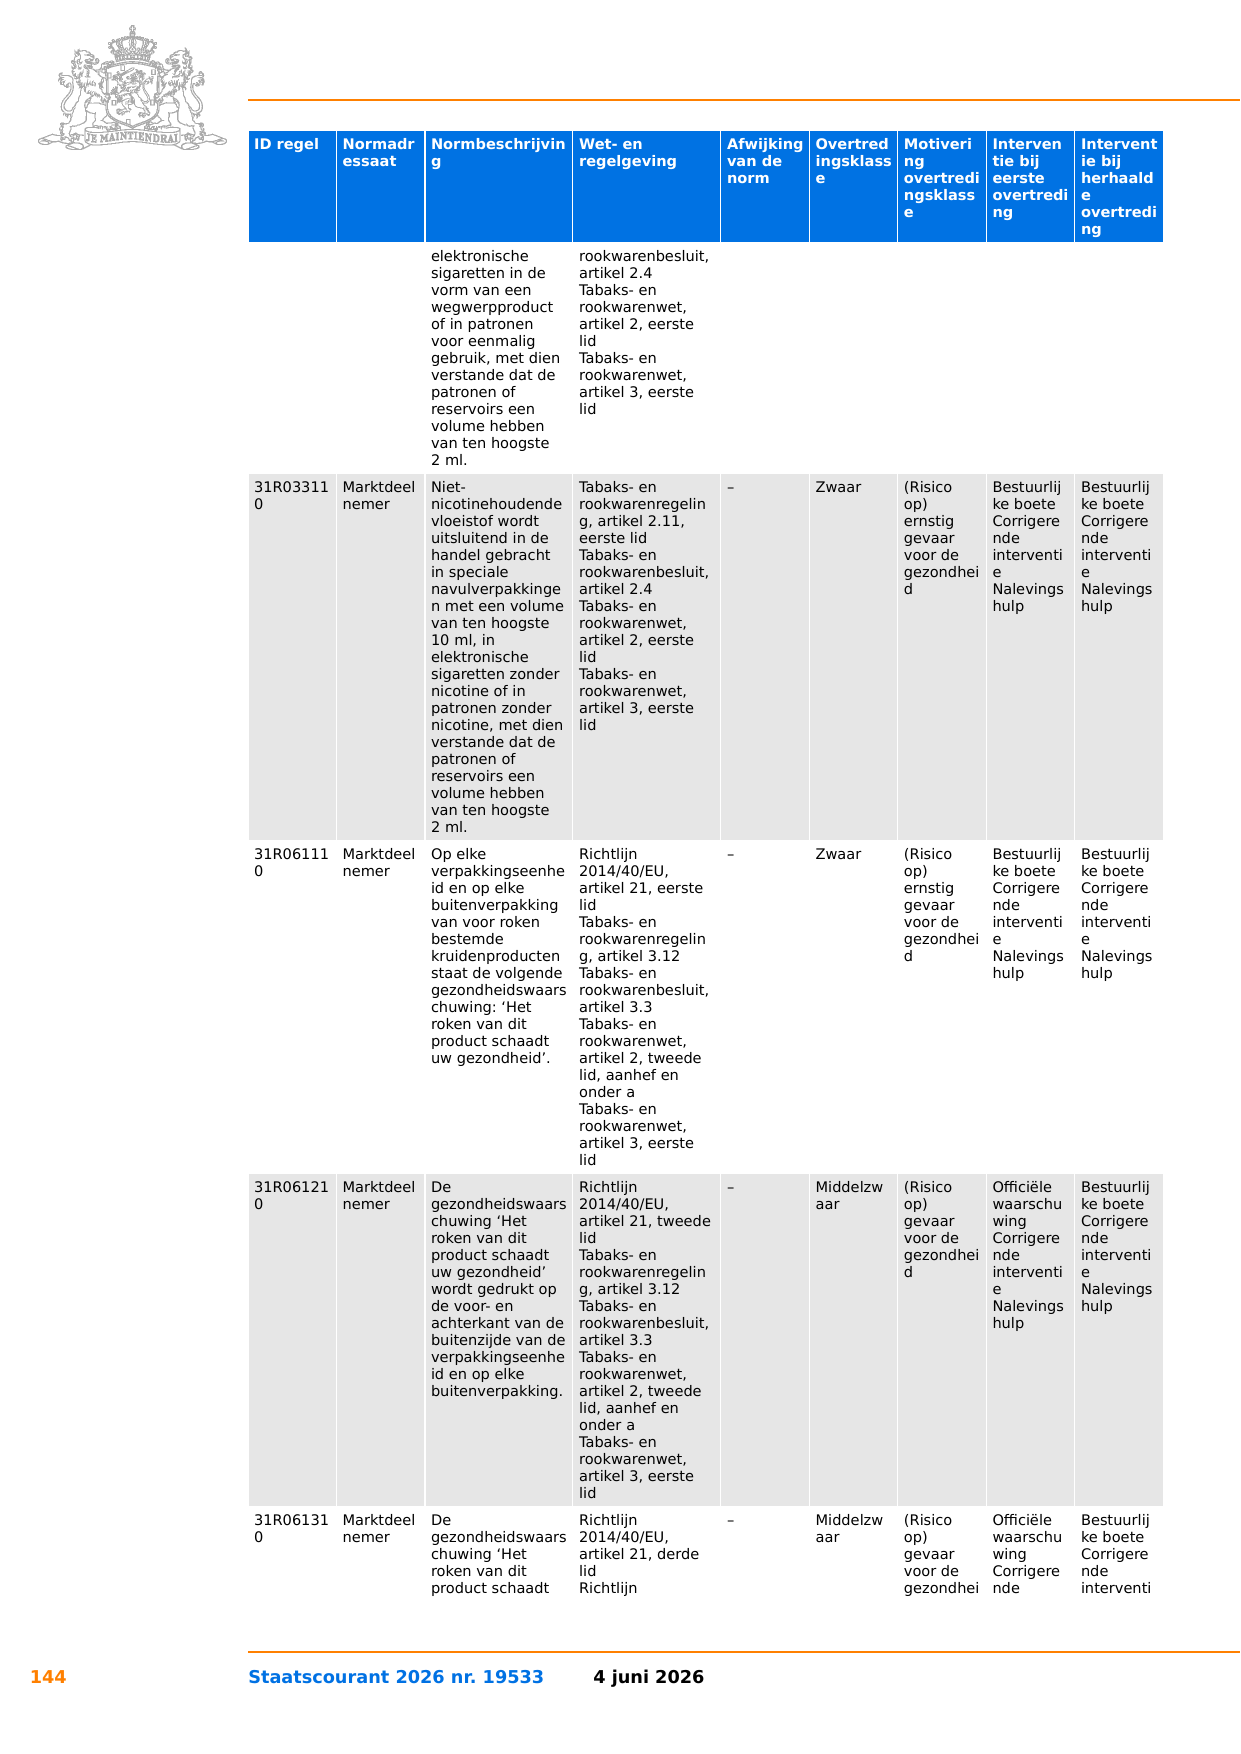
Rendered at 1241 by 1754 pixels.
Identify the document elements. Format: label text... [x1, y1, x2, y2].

table_cell (Risico op) gevaar voor de gezondheid [898, 1174, 986, 1506]
table_cell Richtlijn 2014/40/EU, artikel 21, tweede lid Tabaks- en rookwarenregeling, artikel 3.12 Tabaks- en rookwarenbesluit, artikel 3.3 Tabaks- en rookwarenwet, artikel 2, tweede lid, aanhef en onder a Tabaks- en rookwarenwet, artikel 3, eerste lid [573, 1174, 720, 1506]
table_header Motivering overtredingsklasse [898, 131, 986, 242]
table_cell [249, 243, 336, 473]
table_header Interventie bij herhaalde overtreding [1075, 131, 1163, 242]
table_cell Marktdeelnemer [337, 841, 424, 1173]
table_cell rookwarenbesluit, artikel 2.4 Tabaks- en rookwarenwet, artikel 2, eerste lid Tabaks- en rookwarenwet, artikel 3, eerste lid [573, 243, 720, 473]
table_cell 31R061110 [249, 841, 336, 1173]
table_header ID regel [249, 131, 336, 242]
table_header Normbeschrijving [426, 131, 572, 242]
table_cell (Risico op) gevaar voor de gezondhei [898, 1508, 986, 1602]
table_cell Bestuurlijke boete Corrigerende interventie Nalevingshulp [987, 841, 1074, 1173]
table_cell – [721, 1508, 809, 1602]
table_cell (Risico op) ernstig gevaar voor de gezondheid [898, 841, 986, 1173]
table_cell – [721, 1174, 809, 1506]
table_cell [337, 243, 424, 473]
table_cell [810, 243, 897, 473]
table_header Wet- en regelgeving [573, 131, 720, 242]
table_cell Marktdeelnemer [337, 1508, 424, 1602]
table_cell 31R061310 [249, 1508, 336, 1602]
table_cell – [721, 474, 809, 840]
table_cell elektronische sigaretten in de vorm van een wegwerpproduct of in patronen voor eenmalig gebruik, met dien verstande dat de patronen of reservoirs een volume hebben van ten hoogste 2 ml. [426, 243, 572, 473]
table_cell [898, 243, 986, 473]
table_header Interventie bij eerste overtreding [987, 131, 1074, 242]
table_header Afwijking van de norm [721, 131, 809, 242]
table_cell – [721, 841, 809, 1173]
picture [38, 25, 227, 150]
table_cell (Risico op) ernstig gevaar voor de gezondheid [898, 474, 986, 840]
table_cell 31R033110 [249, 474, 336, 840]
table_header Overtredingsklasse [810, 131, 897, 242]
table_cell [987, 243, 1074, 473]
table_cell Bestuurlijke boete Corrigerende interventie Nalevingshulp [1075, 1174, 1163, 1506]
table_cell Richtlijn 2014/40/EU, artikel 21, derde lid Richtlijn [573, 1508, 720, 1602]
table_cell Bestuurlijke boete Corrigerende interventie Nalevingshulp [987, 474, 1074, 840]
table_cell Richtlijn 2014/40/EU, artikel 21, eerste lid Tabaks- en rookwarenregeling, artikel 3.12 Tabaks- en rookwarenbesluit, artikel 3.3 Tabaks- en rookwarenwet, artikel 2, tweede lid, aanhef en onder a Tabaks- en rookwarenwet, artikel 3, eerste lid [573, 841, 720, 1173]
table_cell Zwaar [810, 474, 897, 840]
table_cell De gezondheidswaarschuwing ‘Het roken van dit product schaadt uw gezondheid’ wordt gedrukt op de voor- en achterkant van de buitenzijde van de verpakkingseenheid en op elke buitenverpakking. [426, 1174, 572, 1506]
table_cell Zwaar [810, 841, 897, 1173]
table_cell Op elke verpakkingseenheid en op elke buitenverpakking van voor roken bestemde kruidenproducten staat de volgende gezondheidswaarschuwing: ‘Het roken van dit product schaadt uw gezondheid’. [426, 841, 572, 1173]
table_cell Bestuurlijke boete Corrigerende interventi [1075, 1508, 1163, 1602]
table_cell Bestuurlijke boete Corrigerende interventie Nalevingshulp [1075, 474, 1163, 840]
table_cell Middelzwaar [810, 1508, 897, 1602]
table_cell Marktdeelnemer [337, 1174, 424, 1506]
table_cell De gezondheidswaarschuwing ‘Het roken van dit product schaadt [426, 1508, 572, 1602]
table_cell [721, 243, 809, 473]
table_cell Tabaks- en rookwarenregeling, artikel 2.11, eerste lid Tabaks- en rookwarenbesluit, artikel 2.4 Tabaks- en rookwarenwet, artikel 2, eerste lid Tabaks- en rookwarenwet, artikel 3, eerste lid [573, 474, 720, 840]
table_cell Bestuurlijke boete Corrigerende interventie Nalevingshulp [1075, 841, 1163, 1173]
table_cell Niet-nicotinehoudende vloeistof wordt uitsluitend in de handel gebracht in speciale navulverpakkingen met een volume van ten hoogste 10 ml, in elektronische sigaretten zonder nicotine of in patronen zonder nicotine, met dien verstande dat de patronen of reservoirs een volume hebben van ten hoogste 2 ml. [426, 474, 572, 840]
table_header Normadressaat [337, 131, 424, 242]
table_cell [1075, 243, 1163, 473]
table_cell Marktdeelnemer [337, 474, 424, 840]
table_cell Middelzwaar [810, 1174, 897, 1506]
table_cell Officiële waarschuwing Corrigerende interventie Nalevingshulp [987, 1174, 1074, 1506]
table_cell Officiële waarschuwing Corrigerende [987, 1508, 1074, 1602]
table_cell 31R061210 [249, 1174, 336, 1506]
